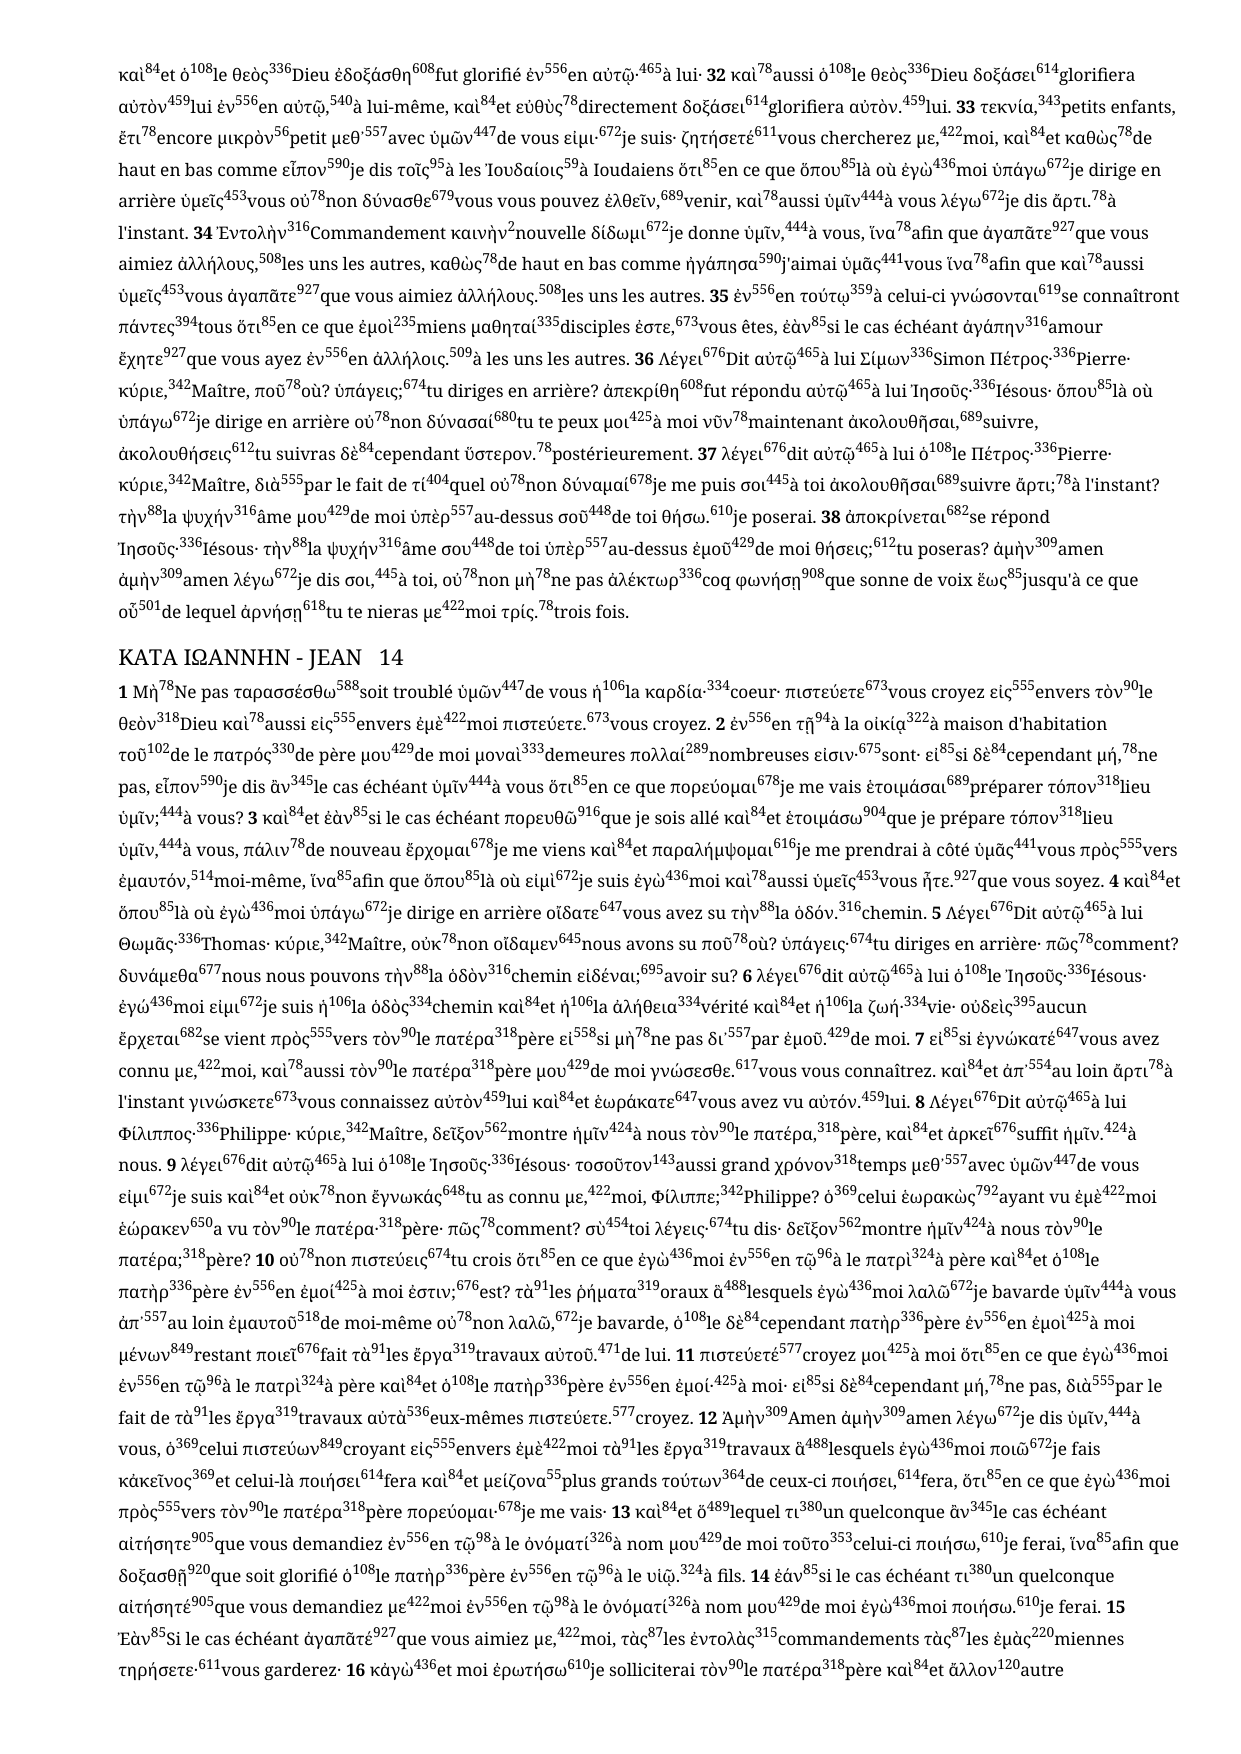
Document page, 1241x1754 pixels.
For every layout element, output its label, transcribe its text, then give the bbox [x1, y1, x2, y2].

text ΚΑΤΑ ΙΩΑΝΝΗΝ - JEAN 14 [118, 642, 1181, 672]
text 1 Πρὸ557D'avant δὲ84cependant τῆς100de la ἑορτῆς328de fête τοῦ104de le πάσχα332de pâque εἰδὼς792ayant su ὁ108le Ἰησοῦς336Iésous ὅτι85en ce que ἦλθεν594vint αὐτοῦ471de lui ἡ106la ὥρα334heure ἵνα85afin que μεταβῇ908que dépasse ἐκ557hors τοῦ102de le κόσμου330de monde τούτου155de celui-ci πρὸς555vers τὸν90le πατέρα,318père, ἀγαπήσας730ayant aimé τοὺς249les ἰδίους350en propres τοὺς486ceux ἐν556en τῷ96à le κόσμῳ324à monde εἰς555envers τέλος320achèvement ἠγάπησεν594aima αὐτούς.458eux. 2 Καὶ84Et δείπνου332de dîner γινομένου,872de se devenant, τοῦ102de le διαβόλου66de diable ἤδη78déjà βεβληκότος787de ayant jeté εἰς555envers τὴν88la καρδίαν316coeur ἵνα85afin que παραδοῖ908que livre αὐτὸν459lui Ἰούδας336Iouda Σίμωνος330de Simon Ἰσκαριώτης,336Iskariote, 3 εἰδὼς792ayant su ὅτι85en ce que πάντα379tous δέδωκεν650a donné αὐτῷ465à lui ὁ108le πατὴρ336père εἰς555envers τὰς247les χεῖρας315mains καὶ84et ὅτι85en ce que ἀπὸ557au loin θεοῦ330de Dieu ἐξῆλθεν594sortit καὶ84et πρὸς555vers τὸν90le θεὸν318Dieu ὑπάγει,676dirige en arrière, 4 ἐγείρεται688est éveillé ἐκ557hors τοῦ104de le δείπνου332de dîner καὶ84et τίθησιν676pose τὰ251les ἱμάτια319himations καὶ84et λαβὼν730ayant pris λέντιον320linge διέζωσεν594ceignit à travers ἑαυτόν·535lui-même· 5 εἶτα78puis βάλλει676jette ὕδωρ320eau εἰς555envers τὸν90le νιπτῆρα318bassin καὶ84et ἤρξατο600se commença νίπτειν698laver τοὺς89les πόδας317pieds τῶν101de les μαθητῶν329de disciples καὶ84et ἐκμάσσειν698essuyer τῷ98à le λεντίῳ326à linge ᾧ495à lequel ἦν633était διεζωσμένος.822ayant été ceint à travers. 6 Ἔρχεται682Se vient οὖν84donc πρὸς555vers Σίμωνα318Simon Πέτρον·318Pierre· λέγει676dit αὐτῷ·465à lui· κύριε,342Maître, σύ454toi μου429de moi νίπτεις674tu laves τοὺς89les πόδας;317pieds? 7 ἀπεκρίθη608fut répondu Ἰησοῦς336Iésous καὶ84et εἶπεν594dit αὐτῷ·465à lui· ὃ489lequel ἐγὼ436moi ποιῶ672je fais σὺ454toi οὐκ78non οἶδας648tu as su ἄρτι,78à l'instant, γνώσῃ618tu te connaîtras δὲ84cependant μετὰ555après ταῦτα.352ceux-ci. 8 λέγει676dit αὐτῷ465à lui Πέτρος·336Pierre· οὐ78non μὴ78ne pas νίψῃς906que tu laves μου429de moi τοὺς89les πόδας317pieds εἰς555envers τὸν90le αἰῶνα.318ère. ἀπεκρίθη608fut répondu Ἰησοῦς336Iésous αὐτῷ·465à lui· ἐὰν85si le cas échéant μὴ78ne pas νίψω904que je lave σε,442toi, οὐκ78non ἔχεις674tu as μέρος320part μετ᾽557avec ἐμοῦ.429de moi. 9 λέγει676dit αὐτῷ465à lui Σίμων336Simon Πέτρος·336Pierre· κύριε,342Maître, μὴ84ne pas τοὺς89les πόδας317pieds μου429de moi μόνον78seulement ἀλλὰ84mais καὶ78aussi τὰς247les χεῖρας315mains καὶ84et τὴν248la κεφαλήν.316tête. 10 λέγει676dit αὐτῷ465à lui ὁ108le Ἰησοῦς·336Iésous· ὁ369celui λελουμένος822ayant été baigné οὐκ78non ἔχει676a χρείαν316besoin εἰ558si μὴ78ne pas τοὺς89les πόδας317pieds νίψασθαι,691se laver, ἀλλ᾽84mais ἔστιν676est καθαρὸς48pur ὅλος·292tout entier· καὶ84et ὑμεῖς453vous καθαροί47purs ἐστε,673vous êtes, ἀλλ᾽84mais οὐχὶ78non pas πάντες.394tous. 11 ᾔδει667avait su γὰρ84car τὸν351celui παραδιδόντα831livrant αὐτόν·459lui· διὰ555par le fait de τοῦτο353celui-ci εἶπεν594dit ὅτι85en ce que οὐχὶ78non pas πάντες291tous καθαροί47purs ἐστε.673vous êtes. 12 Ὅτε85Lorsque οὖν84donc ἔνιψεν594lava τοὺς89les πόδας317pieds αὐτῶν470de eux καὶ84et ἔλαβεν594prit τὰ91les ἱμάτια319himations αὐτοῦ471de lui καὶ84et ἀνέπεσεν594tomba de bas en haut πάλιν,78de nouveau, εἶπεν594dit αὐτοῖς·464à eux· γινώσκετε673vous connaissez τί404quel πεποίηκα646j'ai fait ὑμῖν;444à vous? 13 ὑμεῖς453vous φωνεῖτέ673vous sonnez de voix με·422moi· ὁ108le διδάσκαλος,336enseignant, καί·84et· ὁ108le κύριος,336Maître, καὶ84et καλῶς78bellement λέγετε·673vous dites· εἰμὶ672je suis γάρ.84car. 14 εἰ85si οὖν84donc ἐγὼ436moi ἔνιψα590je lavai ὑμῶν447de vous τοὺς89les πόδας317pieds ὁ108le κύριος336Maître καὶ84et ὁ108le διδάσκαλος,336enseignant, καὶ78aussi ὑμεῖς453vous ὀφείλετε673vous devez ἀλλήλων511de les uns les autres νίπτειν698laver τοὺς89les πόδας·317pieds· 15 ὑπόδειγμα320sous-échantillon γὰρ84car ἔδωκα590je donnai ὑμῖν444à vous ἵνα85afin que καθὼς78de haut en bas comme ἐγὼ436moi ἐποίησα590je fis ὑμῖν444à vous καὶ78aussi ὑμεῖς453vous ποιῆτε.927que vous fassiez. 16 ἀμὴν309amen ἀμὴν309amen λέγω672je dis ὑμῖν,444à vous, οὐκ78non ἔστιν676est δοῦλος336mâle esclave μείζων48plus grand τοῦ102de le κυρίου330de Maître αὐτοῦ471de lui οὐδὲ84non cependant ἀπόστολος336envoyé μείζων48plus grand τοῦ363de celui πέμψαντος725de ayant mandé αὐτόν.459lui. 17 εἰ85si ταῦτα352ceux-ci οἴδατε,647vous avez su, μακάριοί47bienheureux ἐστε673vous êtes ἐὰν85si le cas échéant ποιῆτε927que vous fassiez αὐτά.460eux. 18 Οὐ78Non περὶ557autour πάντων388de tous ὑμῶν447de vous λέγω·672je dis· ἐγὼ436moi οἶδα646j'ai su τίνας401quels ἐξελεξάμην·596je m'élus· ἀλλ᾽84mais ἵνα85afin que ἡ106la γραφὴ334écriture πληρωθῇ·920que soit fait plénitude· ὁ369celui τρώγων849rongeant μετ557avec ἐμοῦ429de moi τὸν90le ἄρτον318pain ἐπῆρεν594suréleva ἐπ᾽555sur ἐμὲ422moi τὴν88la πτέρναν316talon αὐτοῦ.471de lui. 19 ἀπ᾽554au loin ἄρτι78à l'instant λέγω672je dis ὑμῖν444à vous πρὸ557d'avant τοῦ365de ce γενέσθαι,691se devenir, ἵνα85afin que πιστεύσητε905que vous croyiez ὅταν85lorsque le cas échéant γένηται914que se devienne ὅτι85en ce que ἐγώ436moi εἰμι.672je suis. 20 ἀμὴν309amen ἀμὴν309amen λέγω672je dis ὑμῖν,444à vous, ὁ369celui λαμβάνων849prenant ἄν345le cas échéant τινα378un quelconque πέμψω904que je mande ἐμὲ422moi λαμβάνει,676prend, ὁ369celui δὲ84cependant ἐμὲ422moi λαμβάνων849prenant λαμβάνει676prend τὸν351celui πέμψαντά716ayant mandé με.422moi. 21 Ταῦτα352Ceux-ci εἰπὼν730ayant dit ὁ108le Ἰησοῦς336Iésous ἐταράχθη608fut troublé τῷ98à le πνεύματι326à souffle καὶ84et ἐμαρτύρησεν594témoigna καὶ84et εἶπεν·594dit· ἀμὴν309amen ἀμὴν309amen λέγω672je dis ὑμῖν444à vous ὅτι85en ce que εἷς72un ἐξ557hors ὑμῶν447de vous παραδώσει614livrera με.422moi. 22 ἔβλεπον632regardaient εἰς555envers ἀλλήλους508les uns les autres οἱ107les μαθηταὶ335disciples ἀπορούμενοι875se embarrassants περὶ557autour τίνος410de quel λέγει.676dit. 23 ἦν633était δὲ84cependant ἀνακείμενος876se couchant de bas en haut εἷς72un ἐκ557hors τῶν101de les μαθητῶν329de disciples αὐτοῦ471de lui ἐν556en τῷ96à le κόλπῳ324à sein τοῦ102de le Ἰησοῦ,330de Iésous, ὃν487lequel ἠγάπα633aimait ὁ108le Ἰησοῦς.336Iésous. 24 νεύει676fait signe οὖν84donc τούτῳ357à celui-ci Σίμων336Simon Πέτρος336Pierre πυθέσθαι691se enquérir τίς415quel ἂν345le cas échéant εἴη709que soit περὶ557autour οὗ499de lequel λέγει.676dit. 25 ἐπιπεσών730ayant tombé dessus οὖν84donc ἐκεῖνος369celui-là οὕτως78ainsi ἐπὶ555sur τὸ92le στῆθος320poitrine τοῦ102de le Ἰησοῦ330de Iésous λέγει676dit αὐτῷ·465à lui· κύριε,342Maître, τίς415quel ἐστιν;676est? 26 ἀποκρίνεται682se répond ὁ108le Ἰησοῦς·336Iésous· ἐκεῖνός369celui-là ἐστιν676est ᾧ493à lequel ἐγὼ436moi βάψω610je tremperai τὸ92le ψωμίον320morceau de bouchée καὶ84et δώσω610je donnerai αὐτῷ.465à lui. βάψας730ayant trempé οὖν84donc τὸ92le ψωμίον320morceau de bouchée λαμβάνει676prend καὶ84et δίδωσιν676donne Ἰούδᾳ324à Iouda Σίμωνος330de Simon Ἰσκαριώτου.330de Iskariote. 27 καὶ84et μετὰ555après τὸ92le ψωμίον320morceau de bouchée τότε78alors εἰσῆλθεν594vint à l'intérieur εἰς555envers ἐκεῖνον351celui-là ὁ108le σατανᾶς.336Satan. λέγει676dit οὖν84donc αὐτῷ465à lui ὁ108le Ἰησοῦς·336Iésous· ὃ489lequel ποιεῖς674tu fais ποίησον562fais τάχειον.78plus vite. 28 τοῦτο353celui-ci δὲ84cependant οὐδεὶς395aucun ἔγνω594connut τῶν362de ceux ἀνακειμένων869de se couchants de bas en haut πρὸς555vers τί404quel εἶπεν594dit αὐτῷ·465à lui· 29 τινὲς394des quelconques γὰρ84car ἐδόκουν,632estimaient, ἐπεὶ85puisque τὸ92le γλωσσόκομον320sac à languette εἶχεν633avait Ἰούδας,336Iouda, ὅτι85en ce que λέγει676dit αὐτῷ465à lui ὁ108le Ἰησοῦς·336Iésous· ἀγόρασον562achète à l'agora ὧν500de lesquels χρείαν316besoin ἔχομεν671nous avons εἰς555envers τὴν88la ἑορτήν,316fête, ἢ84ou τοῖς95à les πτωχοῖς59à pauvres ἵνα85afin que τι380un quelconque δῷ.908que donne. 30 λαβὼν730ayant pris οὖν84donc τὸ92le ψωμίον320morceau de bouchée ἐκεῖνος369celui-là ἐξῆλθεν594sortit εὐθύς.78directement. ἦν633était δὲ84cependant νύξ.334nuit. 31 Ὅτε85Lorsque οὖν84donc ἐξῆλθεν,594sortit, λέγει676dit Ἰησοῦς·336Iésous· νῦν78maintenant ἐδοξάσθη608fut glorifié ὁ108le υἱὸς336fils τοῦ102de le ἀνθρώπου330de être humain καὶ84et ὁ108le θεὸς336Dieu ἐδοξάσθη608fut glorifié ἐν556en αὐτῷ·465à lui· 32 καὶ78aussi ὁ108le θεὸς336Dieu δοξάσει614glorifiera αὐτὸν459lui ἐν556en αὐτῷ,540à lui-même, καὶ84et εὐθὺς78directement δοξάσει614glorifiera αὐτὸν.459lui. 33 τεκνία,343petits enfants, ἔτι78encore μικρὸν56petit μεθ᾽557avec ὑμῶν447de vous εἰμι·672je suis· ζητήσετέ611vous chercherez με,422moi, καὶ84et καθὼς78de haut en bas comme εἶπον590je dis τοῖς95à les Ἰουδαίοις59à Ioudaiens ὅτι85en ce que ὅπου85là où ἐγὼ436moi ὑπάγω672je dirige en arrière ὑμεῖς453vous οὐ78non δύνασθε679vous vous pouvez ἐλθεῖν,689venir, καὶ78aussi ὑμῖν444à vous λέγω672je dis ἄρτι.78à l'instant. 34 Ἐντολὴν316Commandement καινὴν2nouvelle δίδωμι672je donne ὑμῖν,444à vous, ἵνα78afin que ἀγαπᾶτε927que vous aimiez ἀλλήλους,508les uns les autres, καθὼς78de haut en bas comme ἠγάπησα590j'aimai ὑμᾶς441vous ἵνα78afin que καὶ78aussi ὑμεῖς453vous ἀγαπᾶτε927que vous aimiez ἀλλήλους.508les uns les autres. 35 ἐν556en τούτῳ359à celui-ci γνώσονται619se connaîtront πάντες394tous ὅτι85en ce que ἐμοὶ235miens μαθηταί335disciples ἐστε,673vous êtes, ἐὰν85si le cas échéant ἀγάπην316amour ἔχητε927que vous ayez ἐν556en ἀλλήλοις.509à les uns les autres. 36 Λέγει676Dit αὐτῷ465à lui Σίμων336Simon Πέτρος·336Pierre· κύριε,342Maître, ποῦ78où? ὑπάγεις;674tu diriges en arrière? ἀπεκρίθη608fut répondu αὐτῷ465à lui Ἰησοῦς·336Iésous· ὅπου85là où ὑπάγω672je dirige en arrière οὐ78non δύνασαί680tu te peux μοι425à moi νῦν78maintenant ἀκολουθῆσαι,689suivre, ἀκολουθήσεις612tu suivras δὲ84cependant ὕστερον.78postérieurement. 37 λέγει676dit αὐτῷ465à lui ὁ108le Πέτρος·336Pierre· κύριε,342Maître, διὰ555par le fait de τί404quel οὐ78non δύναμαί678je me puis σοι445à toi ἀκολουθῆσαι689suivre ἄρτι;78à l'instant? τὴν88la ψυχήν316âme μου429de moi ὑπὲρ557au-dessus σοῦ448de toi θήσω.610je poserai. 38 ἀποκρίνεται682se répond Ἰησοῦς·336Iésous· τὴν88la ψυχήν316âme σου448de toi ὑπὲρ557au-dessus ἐμοῦ429de moi θήσεις;612tu poseras? ἀμὴν309amen ἀμὴν309amen λέγω672je dis σοι,445à toi, οὐ78non μὴ78ne pas ἀλέκτωρ336coq φωνήσῃ908que sonne de voix ἕως85jusqu'à ce que οὗ501de lequel ἀρνήσῃ618tu te nieras με422moi τρίς.78trois fois. [118, 59, 1181, 623]
text 1 Μὴ78Ne pas ταρασσέσθω588soit troublé ὑμῶν447de vous ἡ106la καρδία·334coeur· πιστεύετε673vous croyez εἰς555envers τὸν90le θεὸν318Dieu καὶ78aussi εἰς555envers ἐμὲ422moi πιστεύετε.673vous croyez. 2 ἐν556en τῇ94à la οἰκίᾳ322à maison d'habitation τοῦ102de le πατρός330de père μου429de moi μοναὶ333demeures πολλαί289nombreuses εἰσιν·675sont· εἰ85si δὲ84cependant μή,78ne pas, εἶπον590je dis ἂν345le cas échéant ὑμῖν444à vous ὅτι85en ce que πορεύομαι678je me vais ἑτοιμάσαι689préparer τόπον318lieu ὑμῖν;444à vous? 3 καὶ84et ἐὰν85si le cas échéant πορευθῶ916que je sois allé καὶ84et ἑτοιμάσω904que je prépare τόπον318lieu ὑμῖν,444à vous, πάλιν78de nouveau ἔρχομαι678je me viens καὶ84et παραλήμψομαι616je me prendrai à côté ὑμᾶς441vous πρὸς555vers ἐμαυτόν,514moi-même, ἵνα85afin que ὅπου85là où εἰμὶ672je suis ἐγὼ436moi καὶ78aussi ὑμεῖς453vous ἦτε.927que vous soyez. 4 καὶ84et ὅπου85là où ἐγὼ436moi ὑπάγω672je dirige en arrière οἴδατε647vous avez su τὴν88la ὁδόν.316chemin. 5 Λέγει676Dit αὐτῷ465à lui Θωμᾶς·336Thomas· κύριε,342Maître, οὐκ78non οἴδαμεν645nous avons su ποῦ78où? ὑπάγεις·674tu diriges en arrière· πῶς78comment? δυνάμεθα677nous nous pouvons τὴν88la ὁδὸν316chemin εἰδέναι;695avoir su? 6 λέγει676dit αὐτῷ465à lui ὁ108le Ἰησοῦς·336Iésous· ἐγώ436moi εἰμι672je suis ἡ106la ὁδὸς334chemin καὶ84et ἡ106la ἀλήθεια334vérité καὶ84et ἡ106la ζωή·334vie· οὐδεὶς395aucun ἔρχεται682se vient πρὸς555vers τὸν90le πατέρα318père εἰ558si μὴ78ne pas δι᾽557par ἐμοῦ.429de moi. 7 εἰ85si ἐγνώκατέ647vous avez connu με,422moi, καὶ78aussi τὸν90le πατέρα318père μου429de moi γνώσεσθε.617vous vous connaîtrez. καὶ84et ἀπ᾽554au loin ἄρτι78à l'instant γινώσκετε673vous connaissez αὐτὸν459lui καὶ84et ἑωράκατε647vous avez vu αὐτόν.459lui. 8 Λέγει676Dit αὐτῷ465à lui Φίλιππος·336Philippe· κύριε,342Maître, δεῖξον562montre ἡμῖν424à nous τὸν90le πατέρα,318père, καὶ84et ἀρκεῖ676suffit ἡμῖν.424à nous. 9 λέγει676dit αὐτῷ465à lui ὁ108le Ἰησοῦς·336Iésous· τοσοῦτον143aussi grand χρόνον318temps μεθ᾽557avec ὑμῶν447de vous εἰμι672je suis καὶ84et οὐκ78non ἔγνωκάς648tu as connu με,422moi, Φίλιππε;342Philippe? ὁ369celui ἑωρακὼς792ayant vu ἐμὲ422moi ἑώρακεν650a vu τὸν90le πατέρα·318père· πῶς78comment? σὺ454toi λέγεις·674tu dis· δεῖξον562montre ἡμῖν424à nous τὸν90le πατέρα;318père? 10 οὐ78non πιστεύεις674tu crois ὅτι85en ce que ἐγὼ436moi ἐν556en τῷ96à le πατρὶ324à père καὶ84et ὁ108le πατὴρ336père ἐν556en ἐμοί425à moi ἐστιν;676est? τὰ91les ῥήματα319oraux ἃ488lesquels ἐγὼ436moi λαλῶ672je bavarde ὑμῖν444à vous ἀπ᾽557au loin ἐμαυτοῦ518de moi-même οὐ78non λαλῶ,672je bavarde, ὁ108le δὲ84cependant πατὴρ336père ἐν556en ἐμοὶ425à moi μένων849restant ποιεῖ676fait τὰ91les ἔργα319travaux αὐτοῦ.471de lui. 11 πιστεύετέ577croyez μοι425à moi ὅτι85en ce que ἐγὼ436moi ἐν556en τῷ96à le πατρὶ324à père καὶ84et ὁ108le πατὴρ336père ἐν556en ἐμοί·425à moi· εἰ85si δὲ84cependant μή,78ne pas, διὰ555par le fait de τὰ91les ἔργα319travaux αὐτὰ536eux-mêmes πιστεύετε.577croyez. 12 Ἀμὴν309Amen ἀμὴν309amen λέγω672je dis ὑμῖν,444à vous, ὁ369celui πιστεύων849croyant εἰς555envers ἐμὲ422moi τὰ91les ἔργα319travaux ἃ488lesquels ἐγὼ436moi ποιῶ672je fais κἀκεῖνος369et celui-là ποιήσει614fera καὶ84et μείζονα55plus grands τούτων364de ceux-ci ποιήσει,614fera, ὅτι85en ce que ἐγὼ436moi πρὸς555vers τὸν90le πατέρα318père πορεύομαι·678je me vais· 13 καὶ84et ὅ489lequel τι380un quelconque ἂν345le cas échéant αἰτήσητε905que vous demandiez ἐν556en τῷ98à le ὀνόματί326à nom μου429de moi τοῦτο353celui-ci ποιήσω,610je ferai, ἵνα85afin que δοξασθῇ920que soit glorifié ὁ108le πατὴρ336père ἐν556en τῷ96à le υἱῷ.324à fils. 14 ἐάν85si le cas échéant τι380un quelconque αἰτήσητέ905que vous demandiez με422moi ἐν556en τῷ98à le ὀνόματί326à nom μου429de moi ἐγὼ436moi ποιήσω.610je ferai. 15 Ἐὰν85Si le cas échéant ἀγαπᾶτέ927que vous aimiez με,422moi, τὰς87les ἐντολὰς315commandements τὰς87les ἐμὰς220miennes τηρήσετε·611vous garderez· 16 κἀγὼ436et moi ἐρωτήσω610je solliciterai τὸν90le πατέρα318père καὶ84et ἄλλον120autre παράκλητον318appeleur à côté δώσει614donnera ὑμῖν,444à vous, ἵνα85afin que μεθ᾽557avec ὑμῶν447de vous εἰς555envers τὸν90le αἰῶνα318ère ᾖ,930que soit, 17 τὸ92le πνεῦμα320souffle τῆς100de la ἀληθείας,328de vérité, ὃ489lequel ὁ108le κόσμος336monde οὐ78non δύναται682se peut λαβεῖν,689prendre, ὅτι85en ce que οὐ78non θεωρεῖ676observe αὐτὸ461lui οὐδὲ84non cependant γινώσκει·676connaît· ὑμεῖς453vous γινώσκετε673vous connaissez αὐτό,461lui, ὅτι85en ce que παρ᾽556à côté ὑμῖν444à vous μένει676reste καὶ84et ἐν556en ὑμῖν444à vous ἔσται.620se sera. 18 Οὐκ78Non ἀφήσω610j'abandonnerai ὑμᾶς441vous ὀρφανούς,53orphelins, ἔρχομαι678je me viens πρὸς555vers ὑμᾶς.441vous. 19 ἔτι78encore μικρὸν56petit καὶ84et ὁ108le κόσμος336monde με422moi οὐκέτι78non plus θεωρεῖ,676observe, ὑμεῖς453vous δὲ84cependant θεωρεῖτέ673vous observez με,422moi, ὅτι85en ce que ἐγὼ436moi ζῶ672je vis καὶ78aussi ὑμεῖς453vous ζήσετε.611vous vivrez. 20 ἐν556en ἐκείνῃ147à celle-là τῇ94à la ἡμέρᾳ322à journée γνώσεσθε617vous vous connaîtrez ὑμεῖς453vous ὅτι85en ce que ἐγὼ436moi ἐν556en τῷ96à le πατρί324à père μου429de moi καὶ84et ὑμεῖς453vous ἐν556en ἐμοὶ425à moi κἀγὼ436et moi ἐν556en ὑμῖν.444à vous. 21 ὁ369celui ἔχων849ayant τὰς87les ἐντολάς315commandements μου429de moi καὶ84et τηρῶν849gardant αὐτὰς456elles ἐκεῖνός369celui-là ἐστιν676est ὁ369celui ἀγαπῶν849aimant με·422moi· ὁ369celui δὲ84cependant ἀγαπῶν849aimant με422moi ἀγαπηθήσεται627sera aimé ὑπὸ557sous τοῦ102de le πατρός330de père μου,429de moi, κἀγὼ436et moi ἀγαπήσω610j'aimerai αὐτὸν459lui καὶ84et ἐμφανίσω610je rendrai visible dedans αὐτῷ465à lui ἐμαυτόν.514moi-même. 22 Λέγει676Dit αὐτῷ465à lui Ἰούδας,336Iouda, οὐχ78non ὁ108le Ἰσκαριώτης·336Iskariote· κύριε,342Maître, τί417quel γέγονεν650a devenu ὅτι85en ce que ἡμῖν424à nous μέλλεις674tu immines ἐμφανίζειν698rendre visible dedans σεαυτὸν523toi-même καὶ84et οὐχὶ78non pas τῷ96à le κόσμῳ;324à monde? 23 ἀπεκρίθη608fut répondu Ἰησοῦς336Iésous καὶ84et εἶπεν594dit αὐτῷ·465à lui· ἐάν85si le cas échéant τις395un quelconque ἀγαπᾷ930que aime με422moi τὸν90le λόγον318discours μου429de moi τηρήσει,614gardera, καὶ84et ὁ108le πατήρ336père μου429de moi ἀγαπήσει614aimera αὐτὸν459lui καὶ84et πρὸς555vers αὐτὸν459lui ἐλευσόμεθα615nous nous viendrons καὶ84et μονὴν316demeure παρ᾽556à côté αὐτῷ465à lui ποιησόμεθα.615nous nous ferons. 24 ὁ369celui μὴ78ne pas ἀγαπῶν849aimant με422moi τοὺς89les λόγους317discours μου429de moi οὐ78non τηρεῖ·676garde· καὶ84et ὁ108le λόγος336discours ὃν487lequel ἀκούετε673vous écoutez οὐκ84non ἔστιν676est ἐμὸς432mien ἀλλὰ84mais τοῦ102de le πέμψαντός725de ayant mandé με422moi πατρός.330de père. 25 Ταῦτα352Ceux-ci λελάληκα646j'ai bavardé ὑμῖν444à vous παρ᾽556à côté ὑμῖν444à vous μένων·849restant· 26 ὁ108le δὲ84cependant παράκλητος,336appeleur à côté, τὸ110le πνεῦμα338souffle τὸ110le ἅγιον,25saint, ὃ489lequel πέμψει614mandera ὁ108le πατὴρ336père ἐν556en τῷ98à le ὀνόματί326à nom μου,429de moi, ἐκεῖνος369celui-là ὑμᾶς441vous διδάξει614enseignera πάντα379tous καὶ84et ὑπομνήσει614remémorera le dessous ὑμᾶς441vous πάντα379tous ἃ488lesquels εἶπον590je dis ὑμῖν.444à vous. 27 Εἰρήνην316Paix ἀφίημι672j'abandonne ὑμῖν,444à vous, εἰρήνην316paix τὴν88la ἐμὴν221mienne δίδωμι672je donne ὑμῖν·444à vous· οὐ78non καθὼς78de haut en bas comme ὁ108le κόσμος336monde δίδωσιν676donne ἐγὼ436moi δίδωμι672je donne ὑμῖν.444à vous. μὴ78ne pas ταρασσέσθω588soit troublé ὑμῶν447de vous ἡ106la καρδία334coeur μηδὲ84ni cependant δειλιάτω.580intimide. 28 ἠκούσατε591vous écoutâtes ὅτι85en ce que ἐγὼ436moi εἶπον590je dis ὑμῖν·444à vous· ὑπάγω672je dirige en arrière καὶ84et ἔρχομαι678je me viens πρὸς555vers ὑμᾶς.441vous. εἰ85si ἠγαπᾶτέ630vous aimiez με422moi ἐχάρητε605vous fûtes été de joie ἂν345le cas échéant ὅτι85en ce que πορεύομαι678je me vais πρὸς555vers τὸν90le πατέρα,318père, ὅτι85en ce que ὁ108le πατὴρ336père μείζων48plus grand μού429de moi ἐστιν.676est. 29 καὶ84et νῦν78maintenant εἴρηκα646j'ai dit ὑμῖν444à vous πρὶν85avant γενέσθαι,691se devenir, ἵνα85afin que ὅταν85lorsque le cas échéant γένηται914que se devienne πιστεύσητε.905que vous croyiez. 30 Οὐκέτι78Non plus πολλὰ379nombreux λαλήσω610je bavarderai μεθ᾽557avec ὑμῶν,447de vous, ἔρχεται682se vient γὰρ84car ὁ108le τοῦ102de le κόσμου330de monde ἄρχων·336chef· καὶ84et ἐν556en ἐμοὶ425à moi οὐκ78non ἔχει676a οὐδέν,380aucun, 31 ἀλλ᾽84mais ἵνα85afin que γνῷ908que connaisse ὁ108le κόσμος336monde ὅτι85en ce que ἀγαπῶ672j'aime τὸν90le πατέρα,318père, καὶ84et καθὼς78de haut en bas comme ἐνετείλατό600se commanda μοι425à moi ὁ108le πατήρ,336père, οὕτως78ainsi ποιῶ.672je fais. ἐγείρεσθε,581que vous vous éveillez, ἄγωμεν925que nous conduisions ἐντεῦθεν.78d'ici. [118, 676, 1181, 1682]
